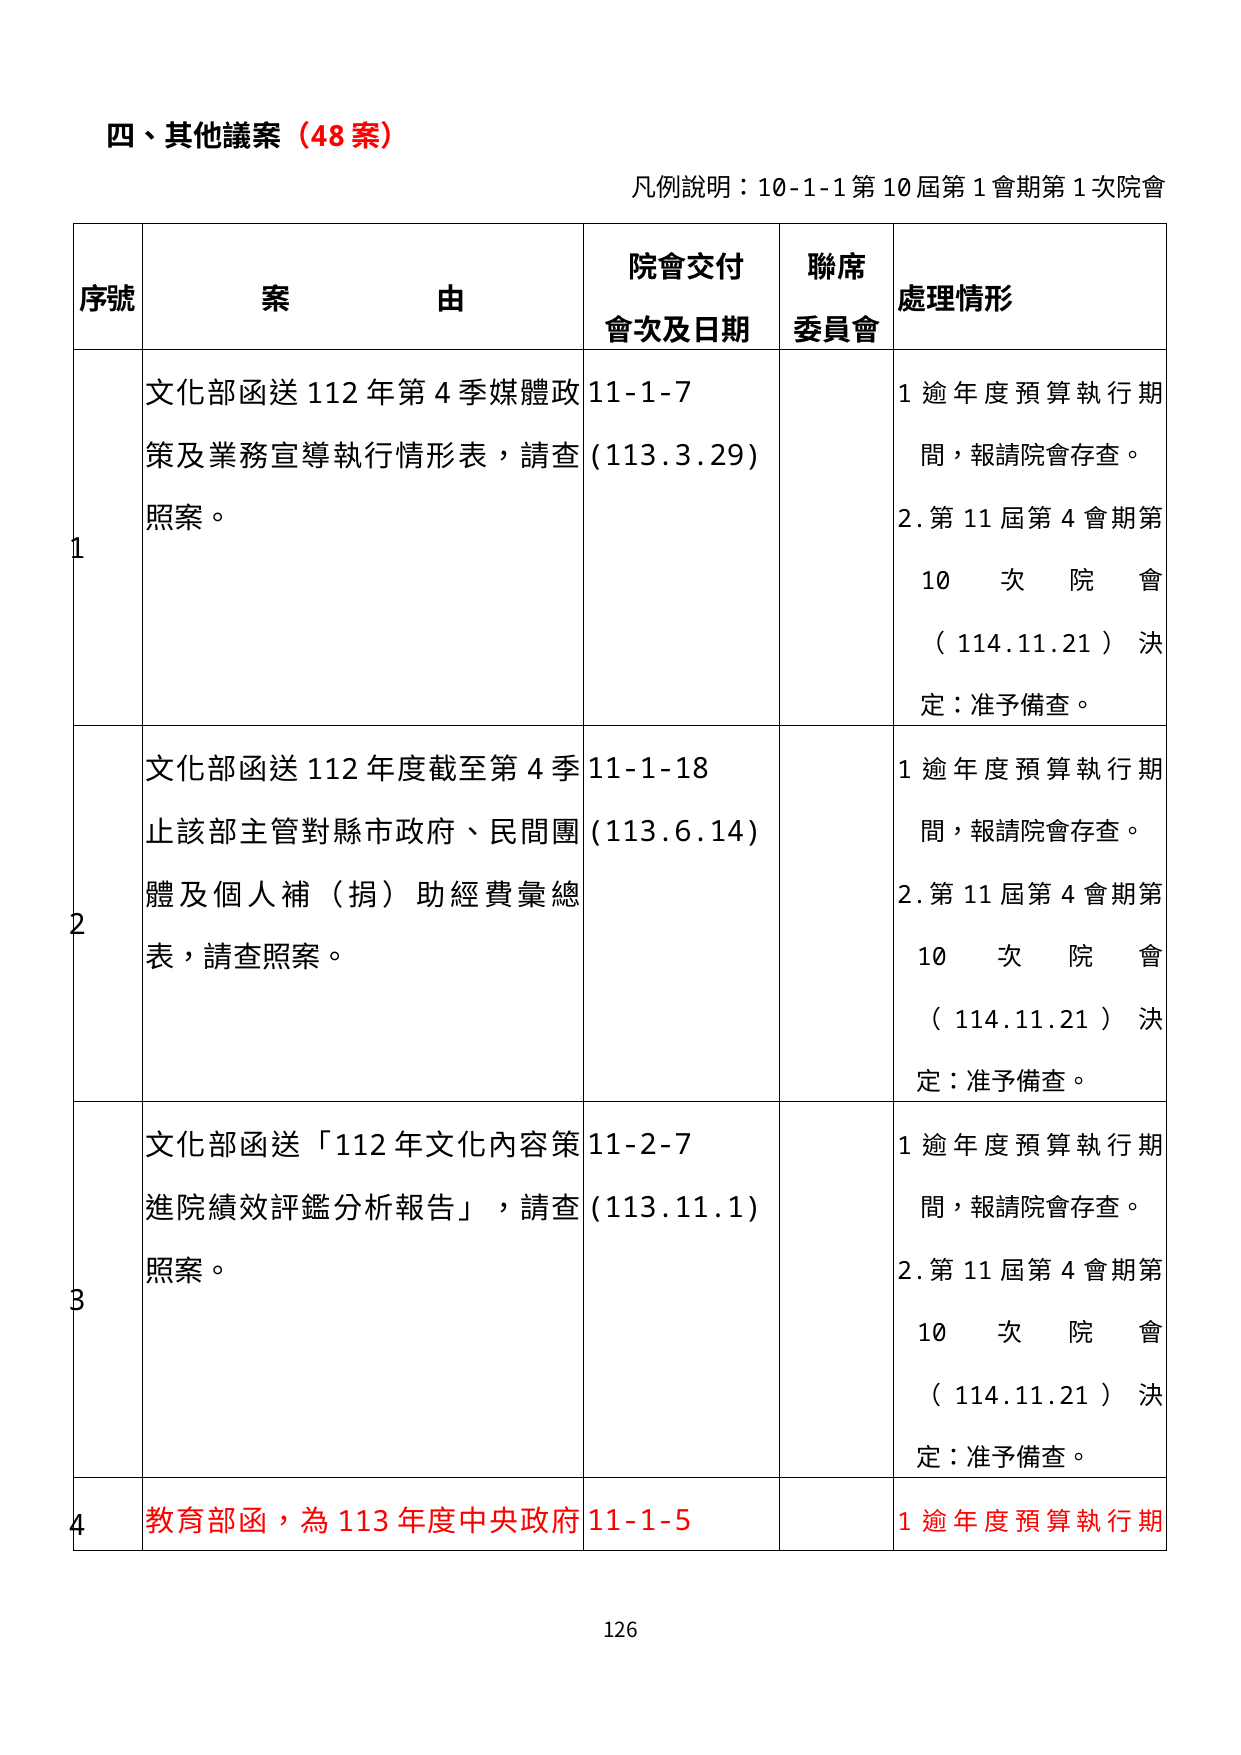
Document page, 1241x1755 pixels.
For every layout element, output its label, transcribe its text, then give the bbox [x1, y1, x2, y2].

table_cell 11-1-5 [584, 1478, 779, 1549]
table_header 處理情形 [894, 224, 1166, 348]
table_cell [74, 915, 80, 927]
text 四、其他議案（48案） [74, 113, 1166, 155]
table_cell [74, 726, 142, 1101]
table_cell [74, 1291, 80, 1298]
table_cell 11-1-7 (113.3.29) [584, 350, 779, 724]
table_header 聯席 委員會 [780, 224, 893, 348]
table_cell 1逾年度預算執行期間，報請院會存查。 2.第11屆第4會期第10次院會（114.11.21）決定：准予備查。 [894, 726, 1166, 1101]
table_cell [74, 1478, 142, 1549]
table_cell [780, 1478, 893, 1549]
table_cell [74, 1102, 142, 1477]
table_cell 文化部函送「112年文化內容策進院績效評鑑分析報告」，請查照案。 [143, 1102, 583, 1477]
table_cell [74, 350, 142, 724]
table_header 案 由 [143, 224, 583, 348]
text 凡例說明：10-1-1第10屆第1會期第1次院會 [74, 167, 1166, 204]
table_header 院會交付 會次及日期 [584, 224, 779, 348]
table_cell 1逾年度預算執行期間，報請院會存查。 2.第11屆第4會期第10次院會（114.11.21）決定：准予備查。 [894, 350, 1166, 724]
table_cell 11-2-7 (113.11.1) [584, 1102, 779, 1477]
table_cell 1逾年度預算執行期 [894, 1478, 1166, 1549]
table_cell 11-1-18 (113.6.14) [584, 726, 779, 1101]
table_cell [74, 1300, 81, 1308]
table_cell [780, 350, 893, 724]
table_cell 文化部函送112年第4季媒體政策及業務宣導執行情形表，請查照案。 [143, 350, 583, 724]
table_cell [74, 1517, 79, 1528]
table_cell 1逾年度預算執行期間，報請院會存查。 2.第11屆第4會期第10次院會（114.11.21）決定：准予備查。 [894, 1102, 1166, 1477]
table_header 序號 [74, 224, 142, 348]
table_cell 文化部函送112年度截至第4季止該部主管對縣市政府、民間團體及個人補（捐）助經費彙總表，請查照案。 [143, 726, 583, 1101]
table_cell [780, 726, 893, 1101]
table_cell 教育部函，為113年度中央政府 [143, 1478, 583, 1549]
table_cell [780, 1102, 893, 1477]
